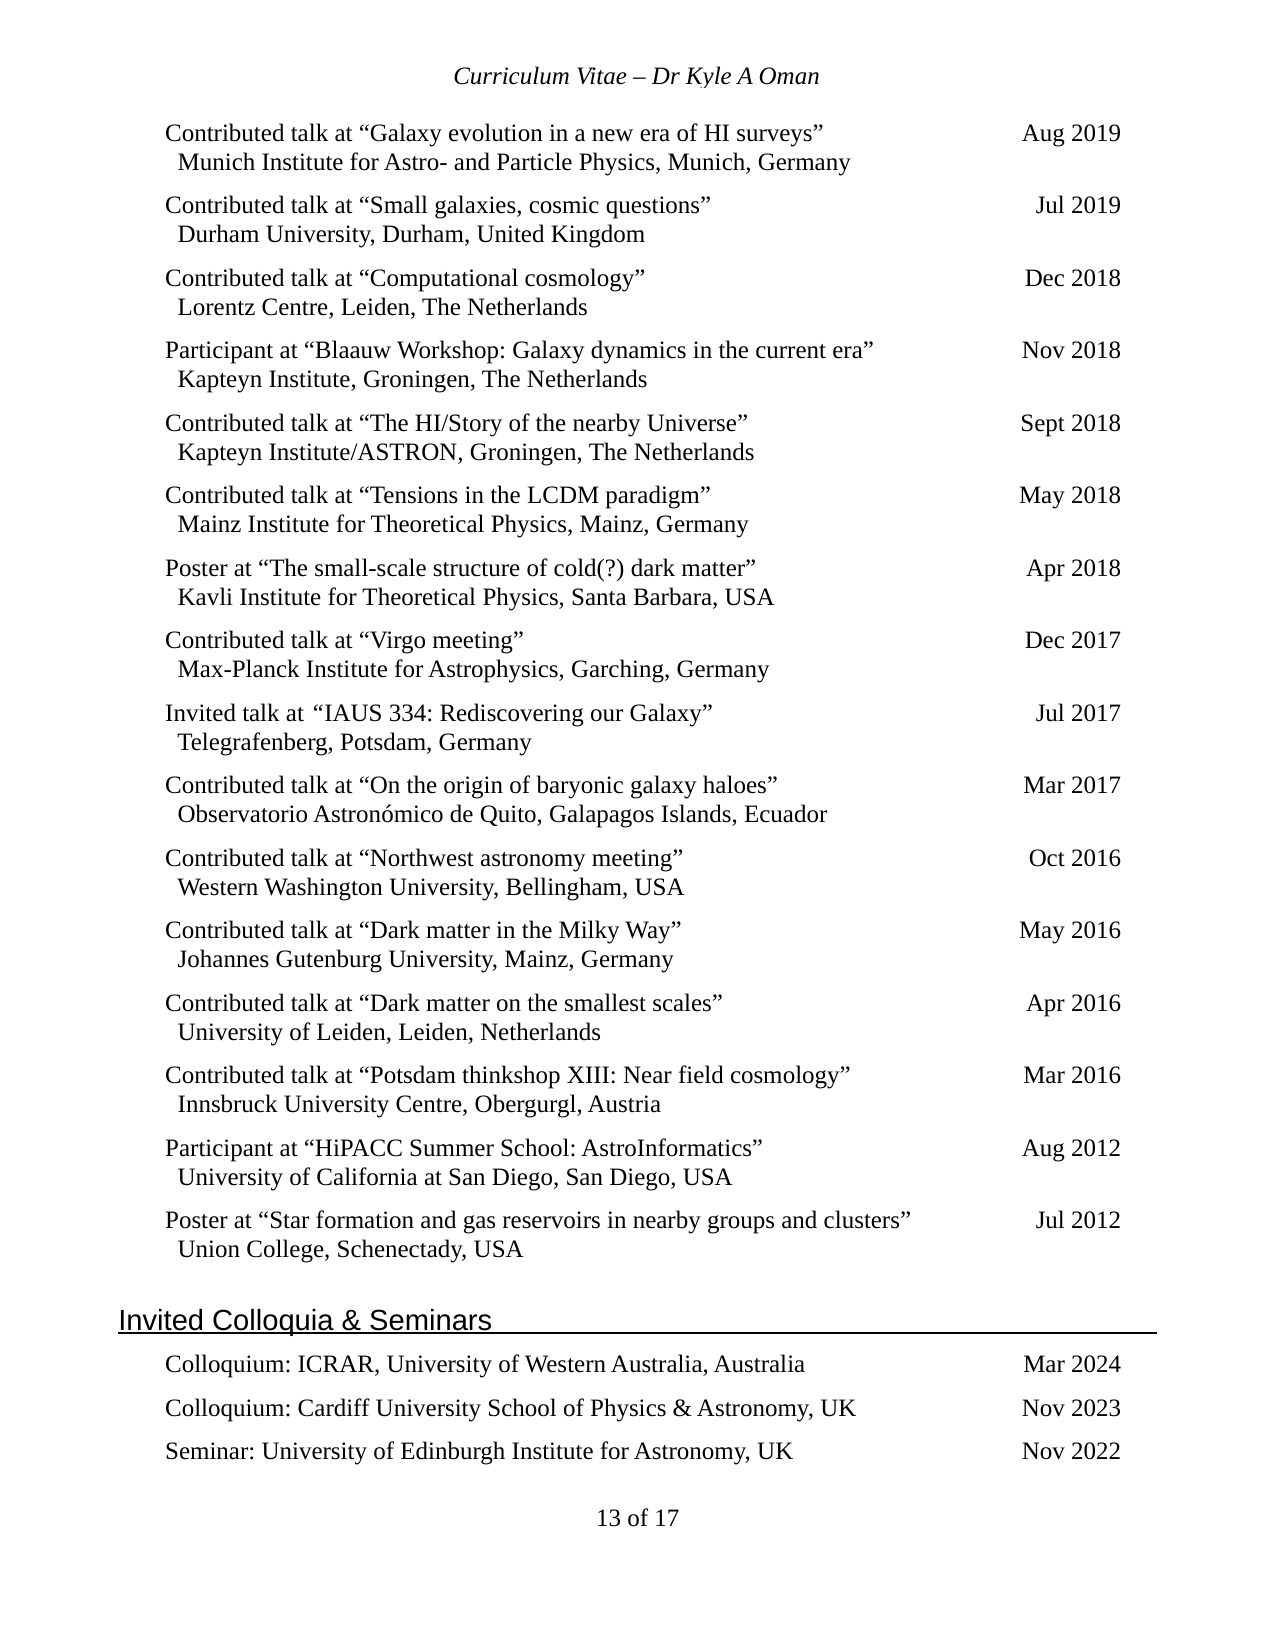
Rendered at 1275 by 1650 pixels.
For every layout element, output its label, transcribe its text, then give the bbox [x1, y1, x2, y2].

text Contributed talk at “Small galaxies, cosmic questions” Jul 2019 Durham University, Durham, United Kingdom [118, 190, 1157, 248]
text Invited talk at “IAUS 334: Rediscovering our Galaxy” Jul 2017 Telegrafenberg, Potsdam, Germany [118, 698, 1157, 755]
subtitle Invited Colloquia & Seminars [118, 1303, 1157, 1332]
text Colloquium: ICRAR, University of Western Australia, Australia Mar 2024 [118, 1349, 1157, 1378]
text Contributed talk at “On the origin of baryonic galaxy haloes” Mar 2017 Observatorio Astronómico de Quito, Galapagos Islands, Ecuador [118, 770, 1157, 828]
text Contributed talk at “Dark matter in the Milky Way” May 2016 Johannes Gutenburg University, Mainz, Germany [118, 915, 1157, 973]
text Contributed talk at “Virgo meeting” Dec 2017 Max-Planck Institute for Astrophysics, Garching, Germany [118, 625, 1157, 683]
text Contributed talk at “The HI/Story of the nearby Universe” Sept 2018 Kapteyn Institute/ASTRON, Groningen, The Netherlands [118, 408, 1157, 465]
text Participant at “HiPACC Summer School: AstroInformatics” Aug 2012 University of California at San Diego, San Diego, USA [118, 1133, 1157, 1190]
text Contributed talk at “Potsdam thinkshop XIII: Near field cosmology” Mar 2016 Innsbruck University Centre, Obergurgl, Austria [118, 1060, 1157, 1118]
text Seminar: University of Edinburgh Institute for Astronomy, UK Nov 2022 [118, 1436, 1157, 1465]
text Contributed talk at “Computational cosmology” Dec 2018 Lorentz Centre, Leiden, The Netherlands [118, 263, 1157, 320]
text Poster at “The small-scale structure of cold(?) dark matter” Apr 2018 Kavli Institute for Theoretical Physics, Santa Barbara, USA [118, 553, 1157, 610]
text Colloquium: Cardiff University School of Physics & Astronomy, UK Nov 2023 [118, 1393, 1157, 1421]
text Contributed talk at “Dark matter on the smallest scales” Apr 2016 University of Leiden, Leiden, Netherlands [118, 988, 1157, 1045]
text Contributed talk at “Tensions in the LCDM paradigm” May 2018 Mainz Institute for Theoretical Physics, Mainz, Germany [118, 480, 1157, 538]
text Contributed talk at “Northwest astronomy meeting” Oct 2016 Western Washington University, Bellingham, USA [118, 843, 1157, 900]
text Poster at “Star formation and gas reservoirs in nearby groups and clusters” Jul 2012 Union College, Schenectady, USA [118, 1205, 1157, 1263]
text Contributed talk at “Galaxy evolution in a new era of HI surveys” Aug 2019 Munich Institute for Astro- and Particle Physics, Munich, Germany [118, 118, 1157, 175]
text Participant at “Blaauw Workshop: Galaxy dynamics in the current era” Nov 2018 Kapteyn Institute, Groningen, The Netherlands [118, 335, 1157, 393]
